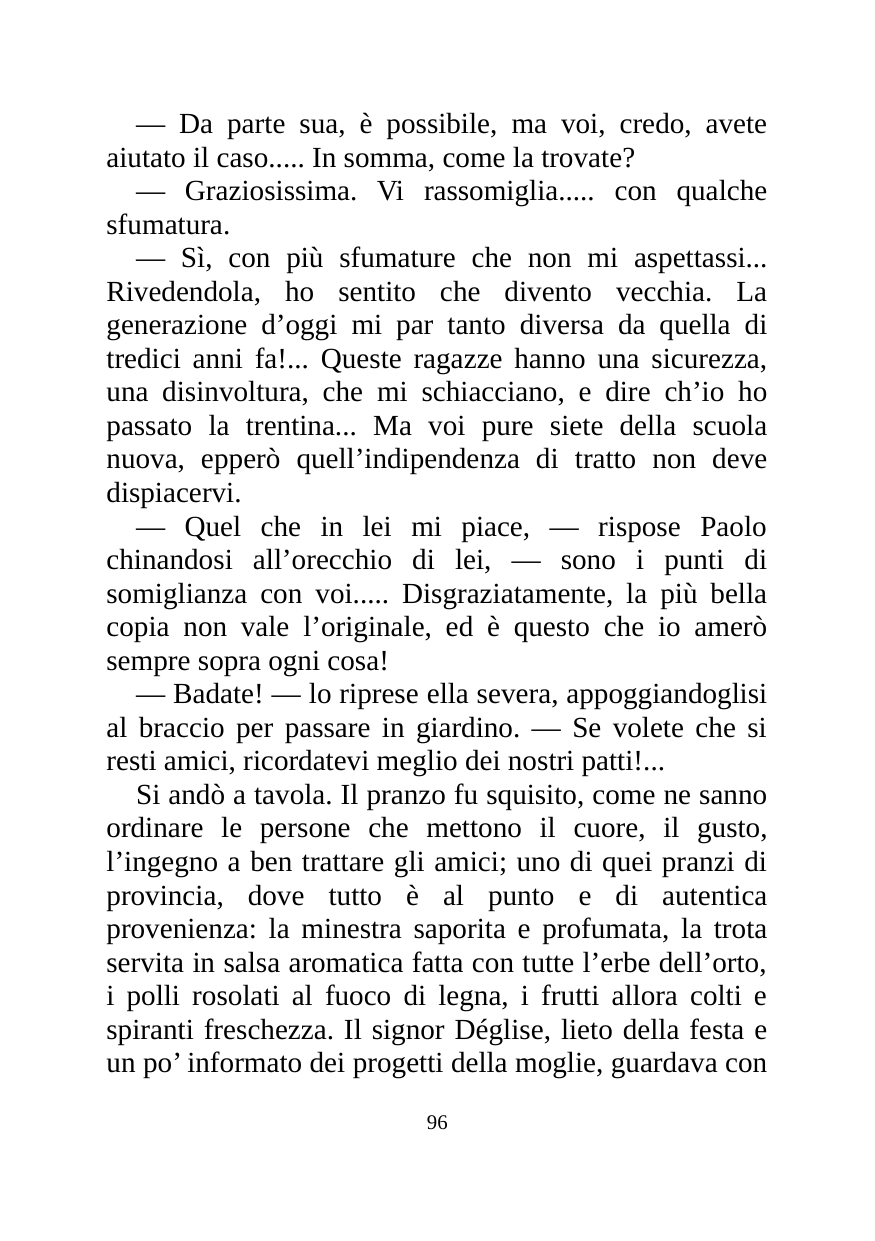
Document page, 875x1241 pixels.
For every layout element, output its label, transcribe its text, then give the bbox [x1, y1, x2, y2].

text — Sì, con più sfumature che non mi aspettassi... Rivedendola, ho sentito che divento vecchia. La generazione d’oggi mi par tanto diversa da quella di tredici anni fa!... Queste ragazze hanno una sicurezza, una disinvoltura, che mi schiacciano, e dire ch’io ho passato la trentina... Ma voi pure siete della scuola nuova, epperò quell’indipendenza di tratto non deve dispiacervi. [106, 240, 768, 509]
text — Badate! — lo riprese ella severa, appoggiandoglisi al braccio per passare in giardino. — Se volete che si resti amici, ricordatevi meglio dei nostri patti!... [106, 676, 768, 777]
text Si andò a tavola. Il pranzo fu squisito, come ne sanno ordinare le persone che mettono il cuore, il gusto, l’ingegno a ben trattare gli amici; uno di quei pranzi di provincia, dove tutto è al punto e di autentica provenienza: la minestra saporita e profumata, la trota servita in salsa aromatica fatta con tutte l’erbe dell’orto, i polli rosolati al fuoco di legna, i frutti allora colti e spiranti freschezza. Il signor Déglise, lieto della festa e un po’ informato dei progetti della moglie, guardava con [106, 777, 768, 1079]
text — Graziosissima. Vi rassomiglia..... con qualche sfumatura. [106, 173, 768, 240]
text — Quel che in lei mi piace, — rispose Paolo chinandosi all’orecchio di lei, — sono i punti di somiglianza con voi..... Disgraziatamente, la più bella copia non vale l’originale, ed è questo che io amerò sempre sopra ogni cosa! [106, 509, 768, 676]
text — Da parte sua, è possibile, ma voi, credo, avete aiutato il caso..... In somma, come la trovate? [106, 106, 768, 173]
